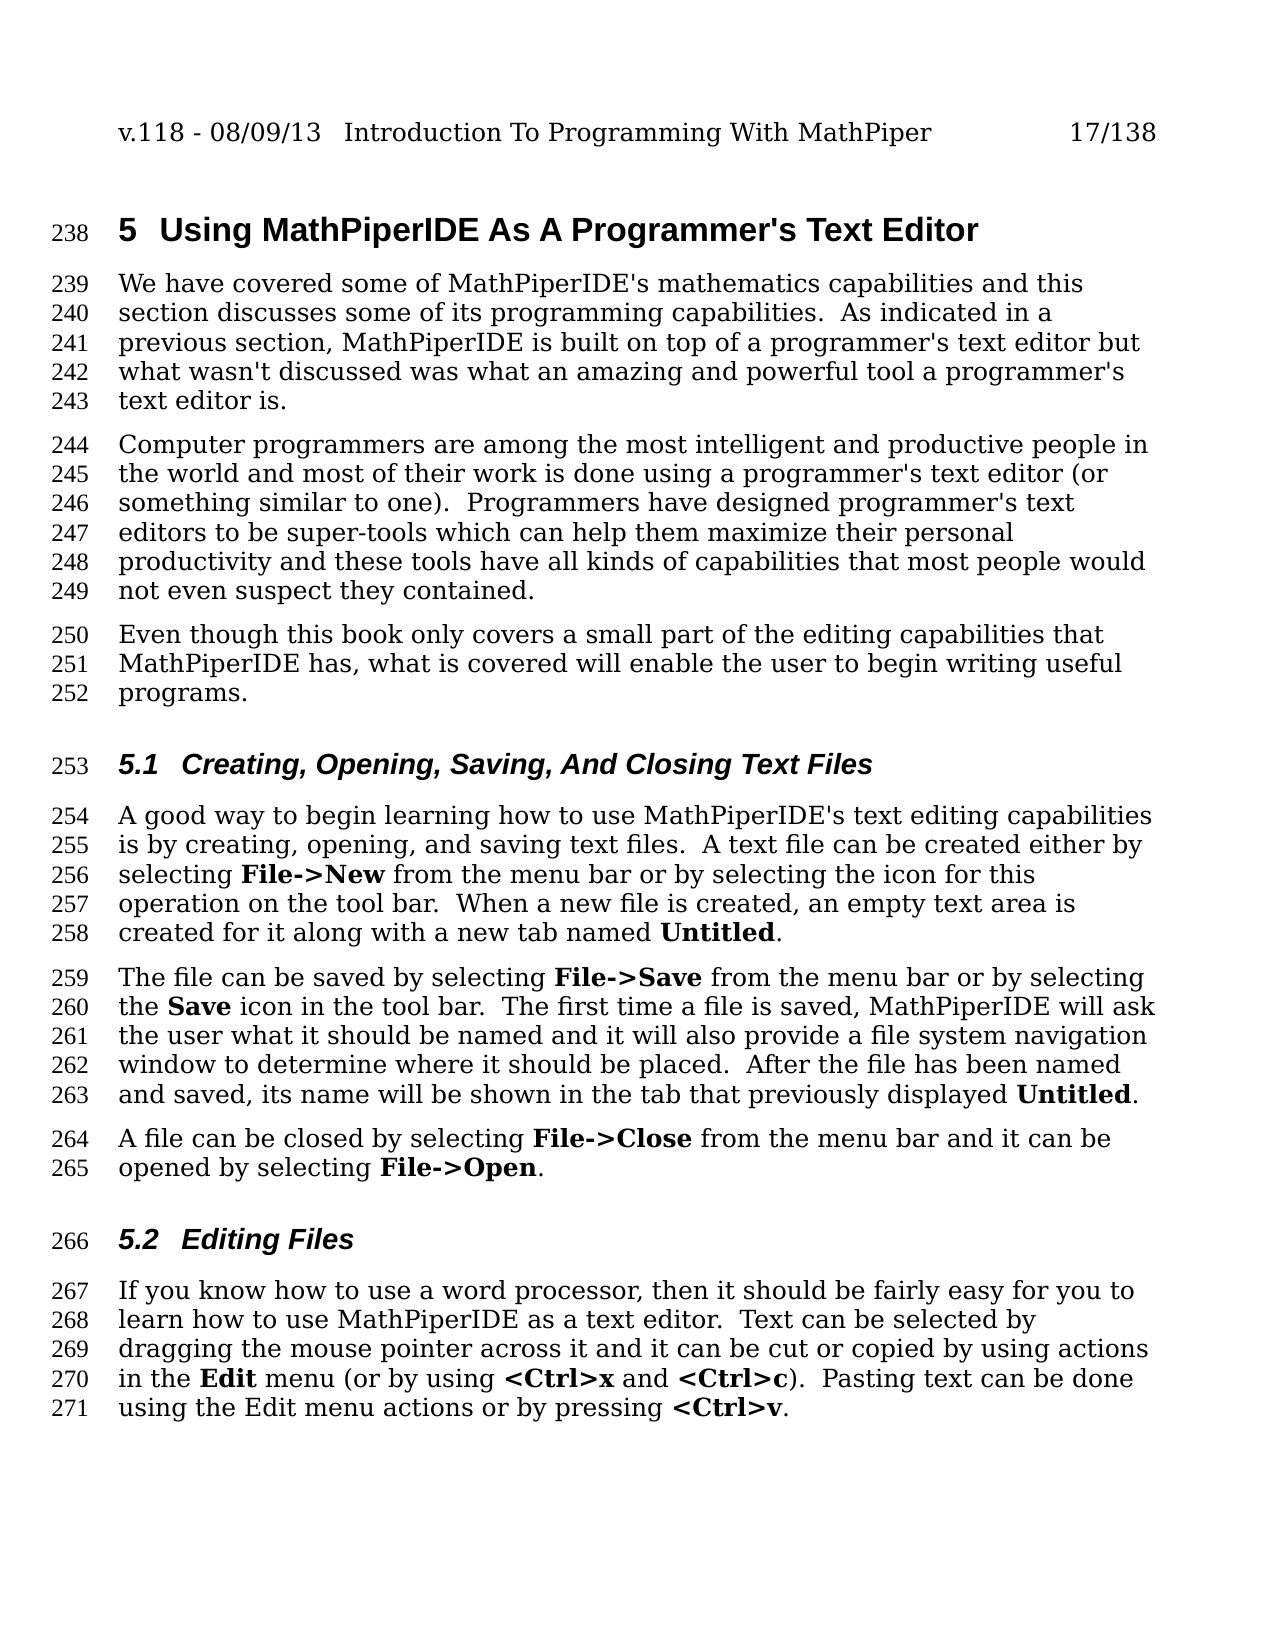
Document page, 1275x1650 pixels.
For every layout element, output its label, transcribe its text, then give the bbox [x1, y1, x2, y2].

text A file can be closed by selecting File->Close from the menu bar and it can be opened by selecting File->Open. [118, 1124, 1157, 1183]
text Computer programmers are among the most intelligent and productive people in the world and most of their work is done using a programmer's text editor (or something similar to one). Programmers have designed programmer's text editors to be super-tools which can help them maximize their personal productivity and these tools have all kinds of capabilities that most people would not even suspect they contained. [118, 430, 1157, 605]
subtitle Creating, Opening, Saving, And Closing Text Files [118, 747, 1157, 780]
subtitle Using MathPiperIDE As A Programmer's Text Editor [118, 210, 1157, 248]
text If you know how to use a word processor, then it should be fairly easy for you to learn how to use MathPiperIDE as a text editor. Text can be selected by dragging the mouse pointer across it and it can be cut or copied by using actions in the Edit menu (or by using <Ctrl>x and <Ctrl>c). Pasting text can be done using the Edit menu actions or by pressing <Ctrl>v. [118, 1276, 1157, 1422]
text The file can be saved by selecting File->Save from the menu bar or by selecting the Save icon in the tool bar. The first time a file is saved, MathPiperIDE will ask the user what it should be named and it will also provide a file system navigation window to determine where it should be placed. After the file has been named and saved, its name will be shown in the tab that previously displayed Untitled. [118, 962, 1157, 1109]
text We have covered some of MathPiperIDE's mathematics capabilities and this section discusses some of its programming capabilities. As indicated in a previous section, MathPiperIDE is built on top of a programmer's text editor but what wasn't discussed was what an amazing and powerful tool a programmer's text editor is. [118, 269, 1157, 415]
text Even though this book only covers a small part of the editing capabilities that MathPiperIDE has, what is covered will enable the user to begin writing useful programs. [118, 620, 1157, 708]
text A good way to begin learning how to use MathPiperIDE's text editing capabilities is by creating, opening, and saving text files. A text file can be created either by selecting File->New from the menu bar or by selecting the icon for this operation on the tool bar. When a new file is created, an empty text area is created for it along with a new tab named Untitled. [118, 801, 1157, 947]
subtitle Editing Files [118, 1222, 1157, 1255]
